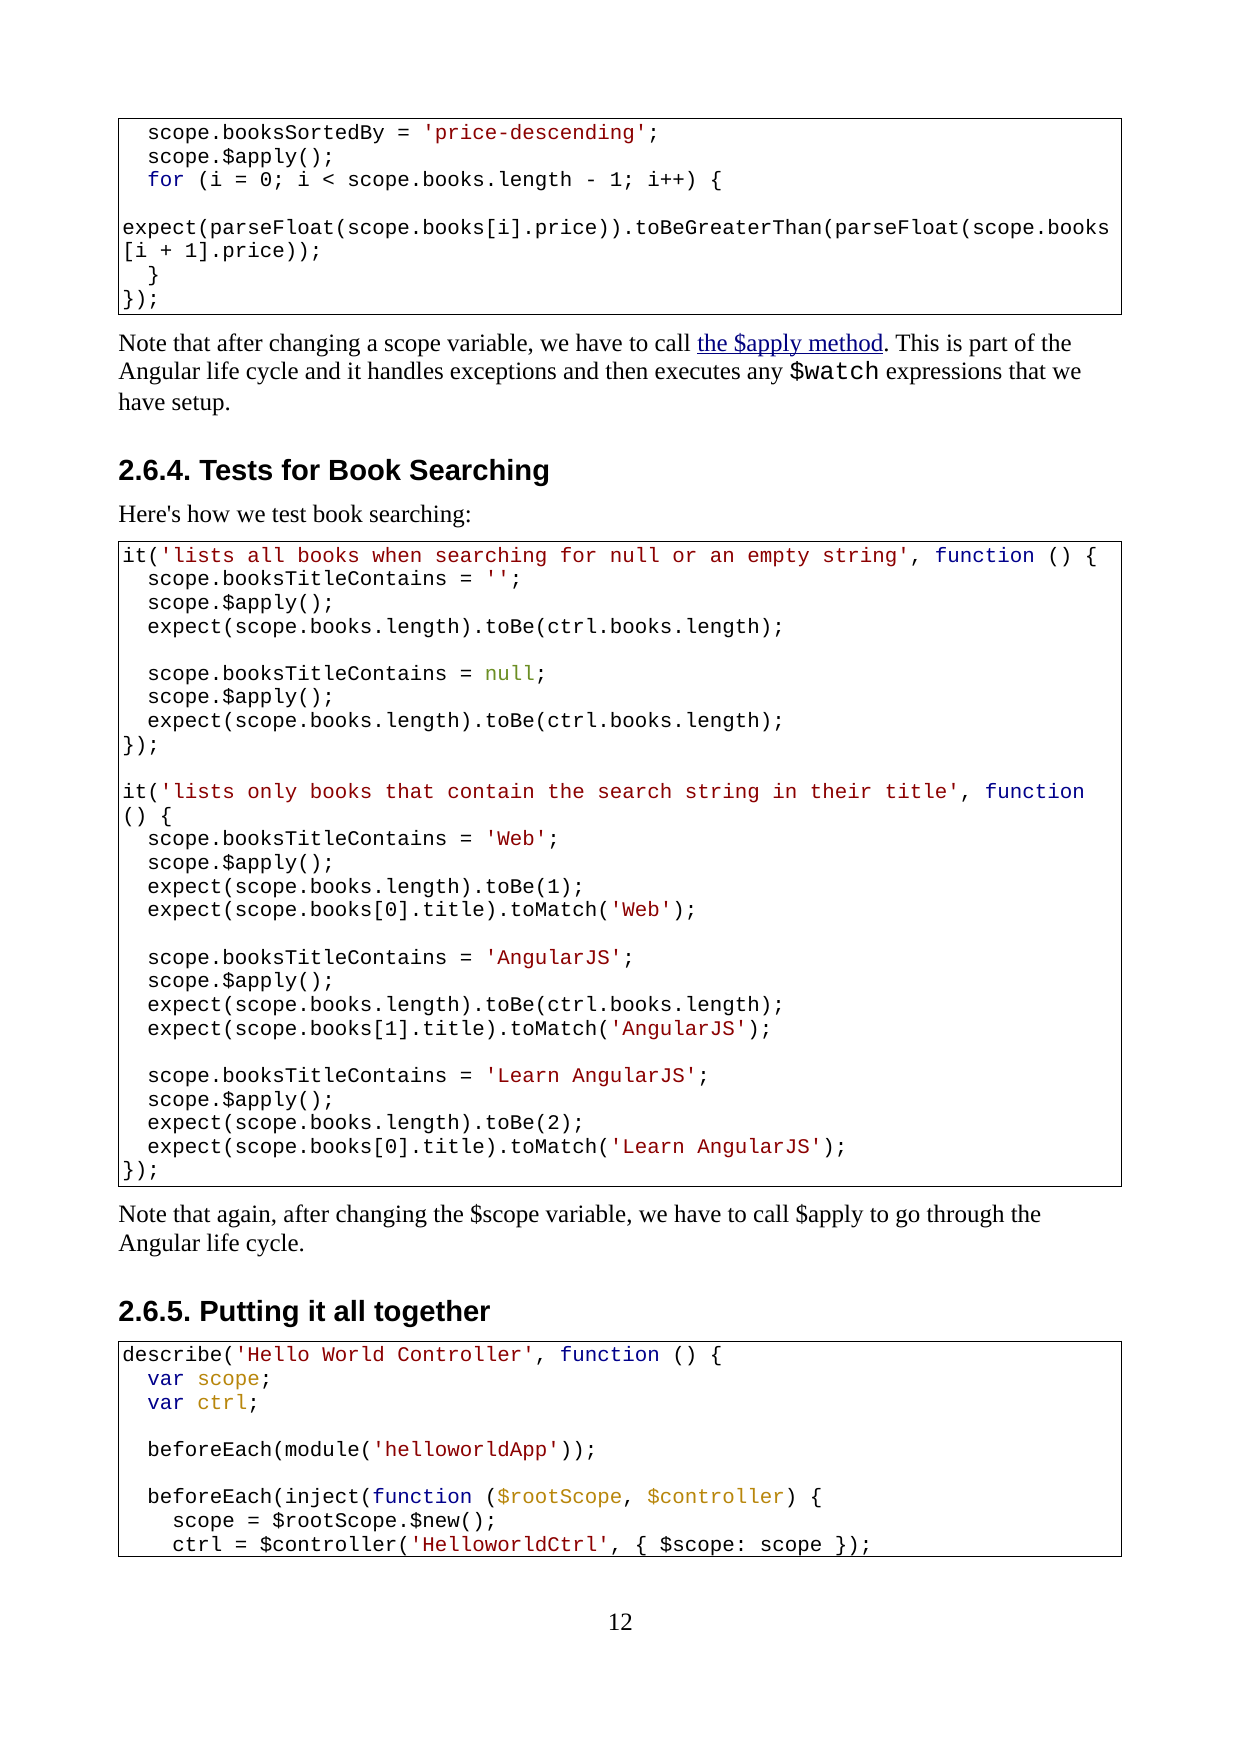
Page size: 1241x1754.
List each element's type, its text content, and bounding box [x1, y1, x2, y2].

text scope.$apply(); [119, 588, 1121, 612]
text scope.booksTitleContains = 'Web'; [119, 824, 1121, 848]
text var ctrl; [119, 1388, 1121, 1411]
subtitle Tests for Book Searching [118, 453, 1122, 487]
text scope.booksTitleContains = null; [119, 659, 1121, 683]
text scope.booksTitleContains = 'Learn AngularJS'; [119, 1061, 1121, 1084]
text expect(scope.books.length).toBe(ctrl.books.length); [119, 706, 1121, 730]
text expect(parseFloat(scope.books[i].price)).toBeGreaterThan(parseFloat(scope.books[i + 1].price)); [119, 189, 1121, 260]
text scope.booksSortedBy = 'price-descending'; [119, 119, 1121, 142]
text scope.$apply(); [119, 848, 1121, 872]
text expect(scope.books.length).toBe(1); [119, 872, 1121, 895]
text }); [119, 284, 1121, 314]
text expect(scope.books.length).toBe(ctrl.books.length); [119, 990, 1121, 1014]
text it('lists only books that contain the search string in their title', function () { [119, 777, 1121, 824]
text ctrl = $controller('HelloworldCtrl', { $scope: scope }); [119, 1530, 1121, 1556]
subtitle Putting it all together [118, 1294, 1122, 1328]
text scope.booksTitleContains = ''; [119, 564, 1121, 588]
text scope = $rootScope.$new(); [119, 1506, 1121, 1530]
text beforeEach(inject(function ($rootScope, $controller) { [119, 1482, 1121, 1506]
text for (i = 0; i < scope.books.length - 1; i++) { [119, 165, 1121, 189]
text scope.$apply(); [119, 966, 1121, 990]
text expect(scope.books.length).toBe(2); [119, 1108, 1121, 1132]
text scope.$apply(); [119, 1084, 1121, 1108]
text beforeEach(module('helloworldApp')); [119, 1435, 1121, 1459]
text Here's how we test book searching: [118, 499, 1122, 528]
text expect(scope.books.length).toBe(ctrl.books.length); [119, 612, 1121, 635]
text }); [119, 730, 1121, 753]
text scope.booksTitleContains = 'AngularJS'; [119, 943, 1121, 966]
text Note that after changing a scope variable, we have to call the $apply method. This is part of the Angular life cycle and it handles exceptions and then executes any $watch expressions that we have setup. [118, 328, 1122, 416]
text } [119, 260, 1121, 284]
text scope.$apply(); [119, 142, 1121, 165]
text Note that again, after changing the $scope variable, we have to call $apply to go through the Angular life cycle. [118, 1199, 1122, 1257]
text describe('Hello World Controller', function () { [119, 1342, 1121, 1364]
text it('lists all books when searching for null or an empty string', function () { [119, 542, 1121, 564]
text expect(scope.books[0].title).toMatch('Web'); [119, 895, 1121, 919]
text expect(scope.books[0].title).toMatch('Learn AngularJS'); [119, 1132, 1121, 1156]
text scope.$apply(); [119, 683, 1121, 706]
text }); [119, 1156, 1121, 1186]
text var scope; [119, 1364, 1121, 1388]
text expect(scope.books[1].title).toMatch('AngularJS'); [119, 1014, 1121, 1037]
